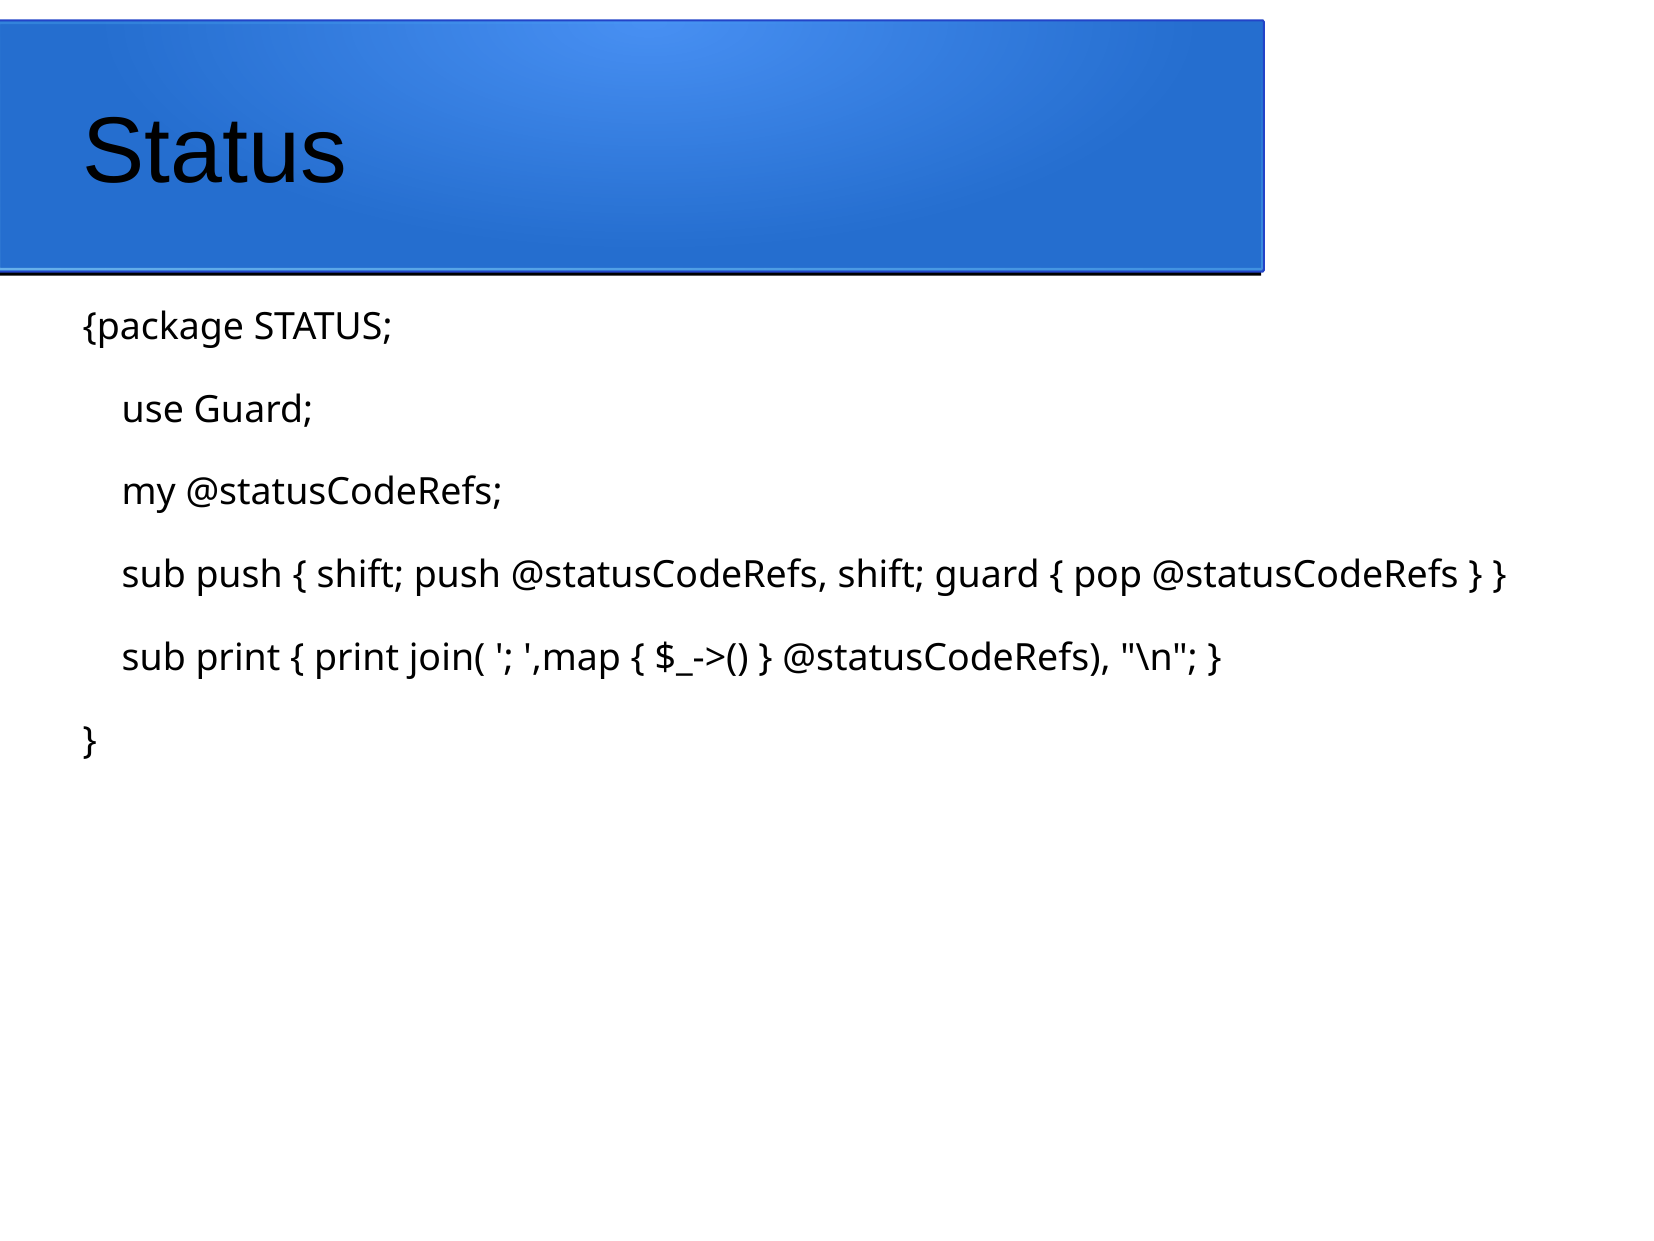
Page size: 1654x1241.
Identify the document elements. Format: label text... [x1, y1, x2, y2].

title Status [82, 47, 1235, 252]
list {package STATUS; use Guard; my @statusCodeRefs; sub push { shift; push @statusCodeRefs, shift; guard { pop @statusCodeRefs } } sub print { print join( '; ',map { $_->() } @statusCodeRefs), "\n"; } } [82, 299, 1571, 1019]
